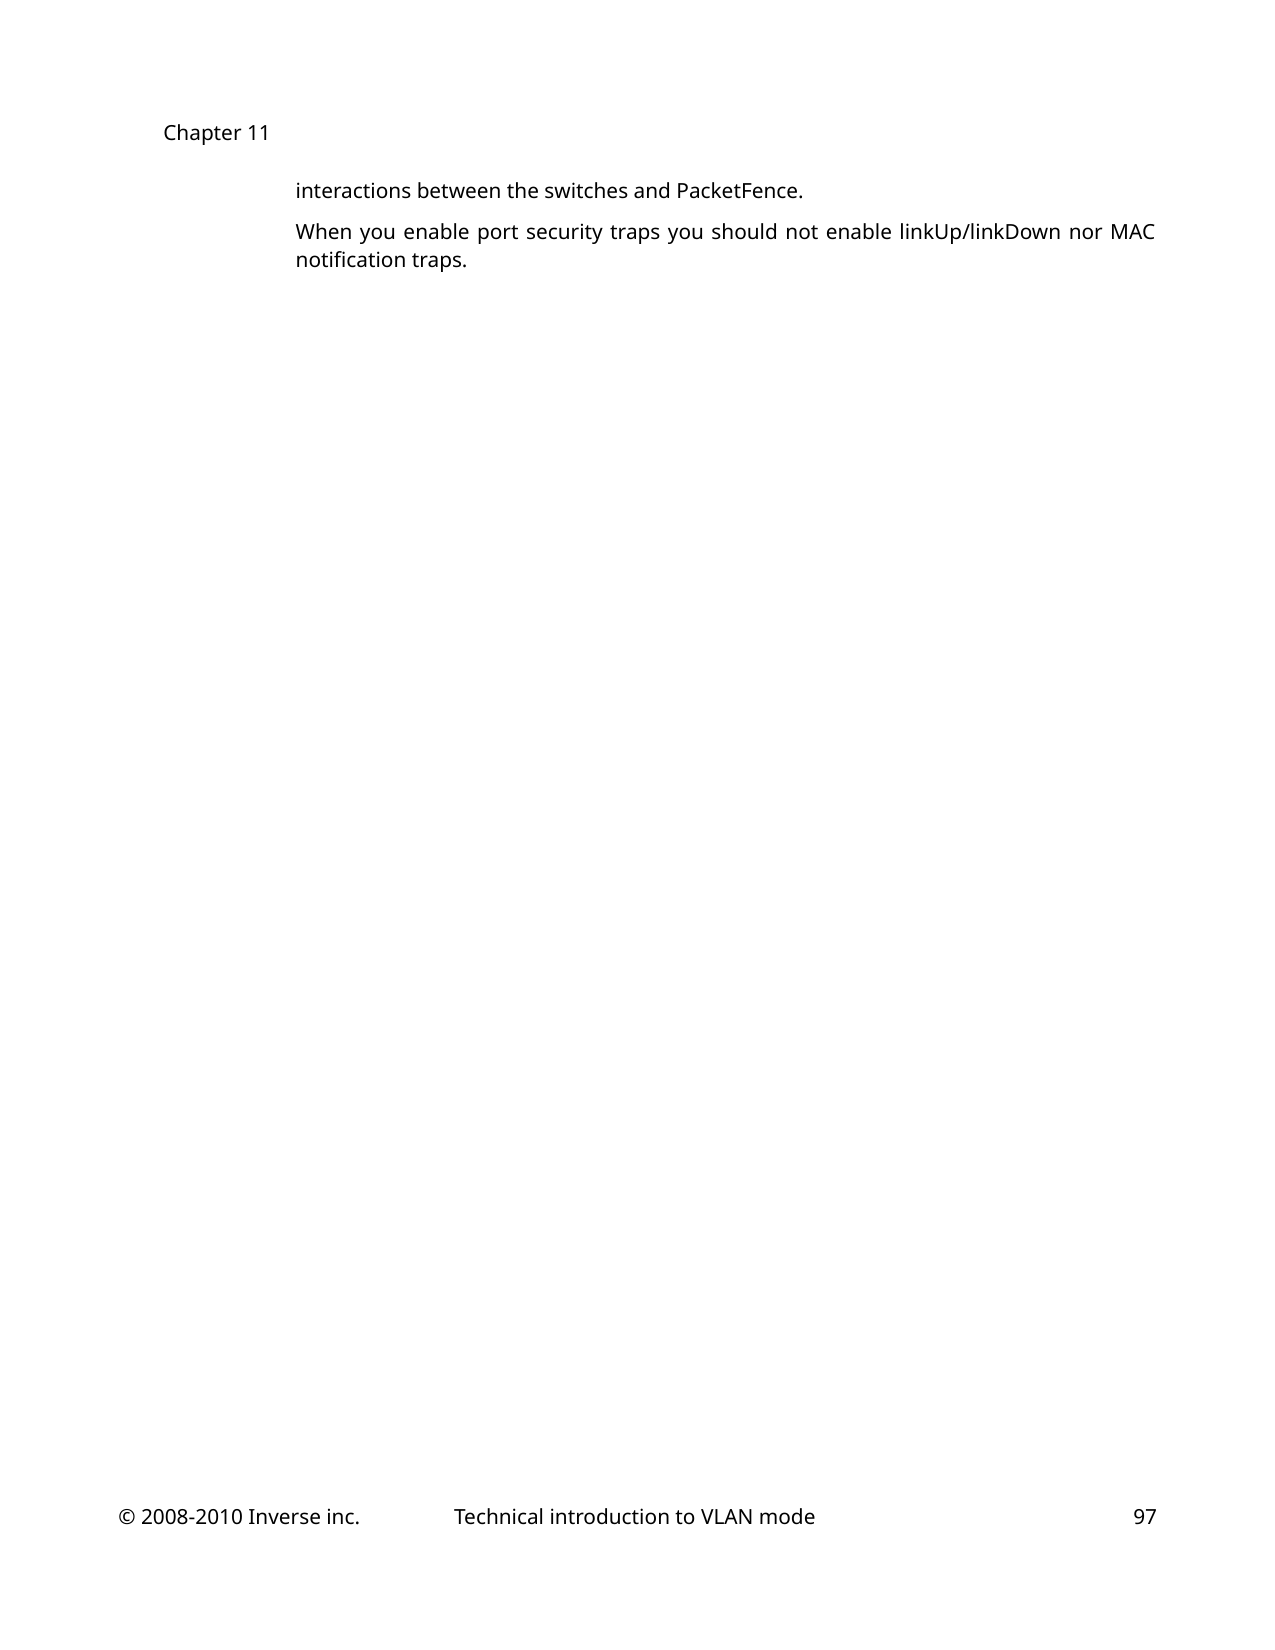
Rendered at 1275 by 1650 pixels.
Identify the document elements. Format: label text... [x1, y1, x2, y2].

text When you enable port security traps you should not enable linkUp/linkDown nor MAC notification traps. [295, 217, 1157, 274]
text interactions between the switches and PacketFence. [295, 176, 1157, 204]
